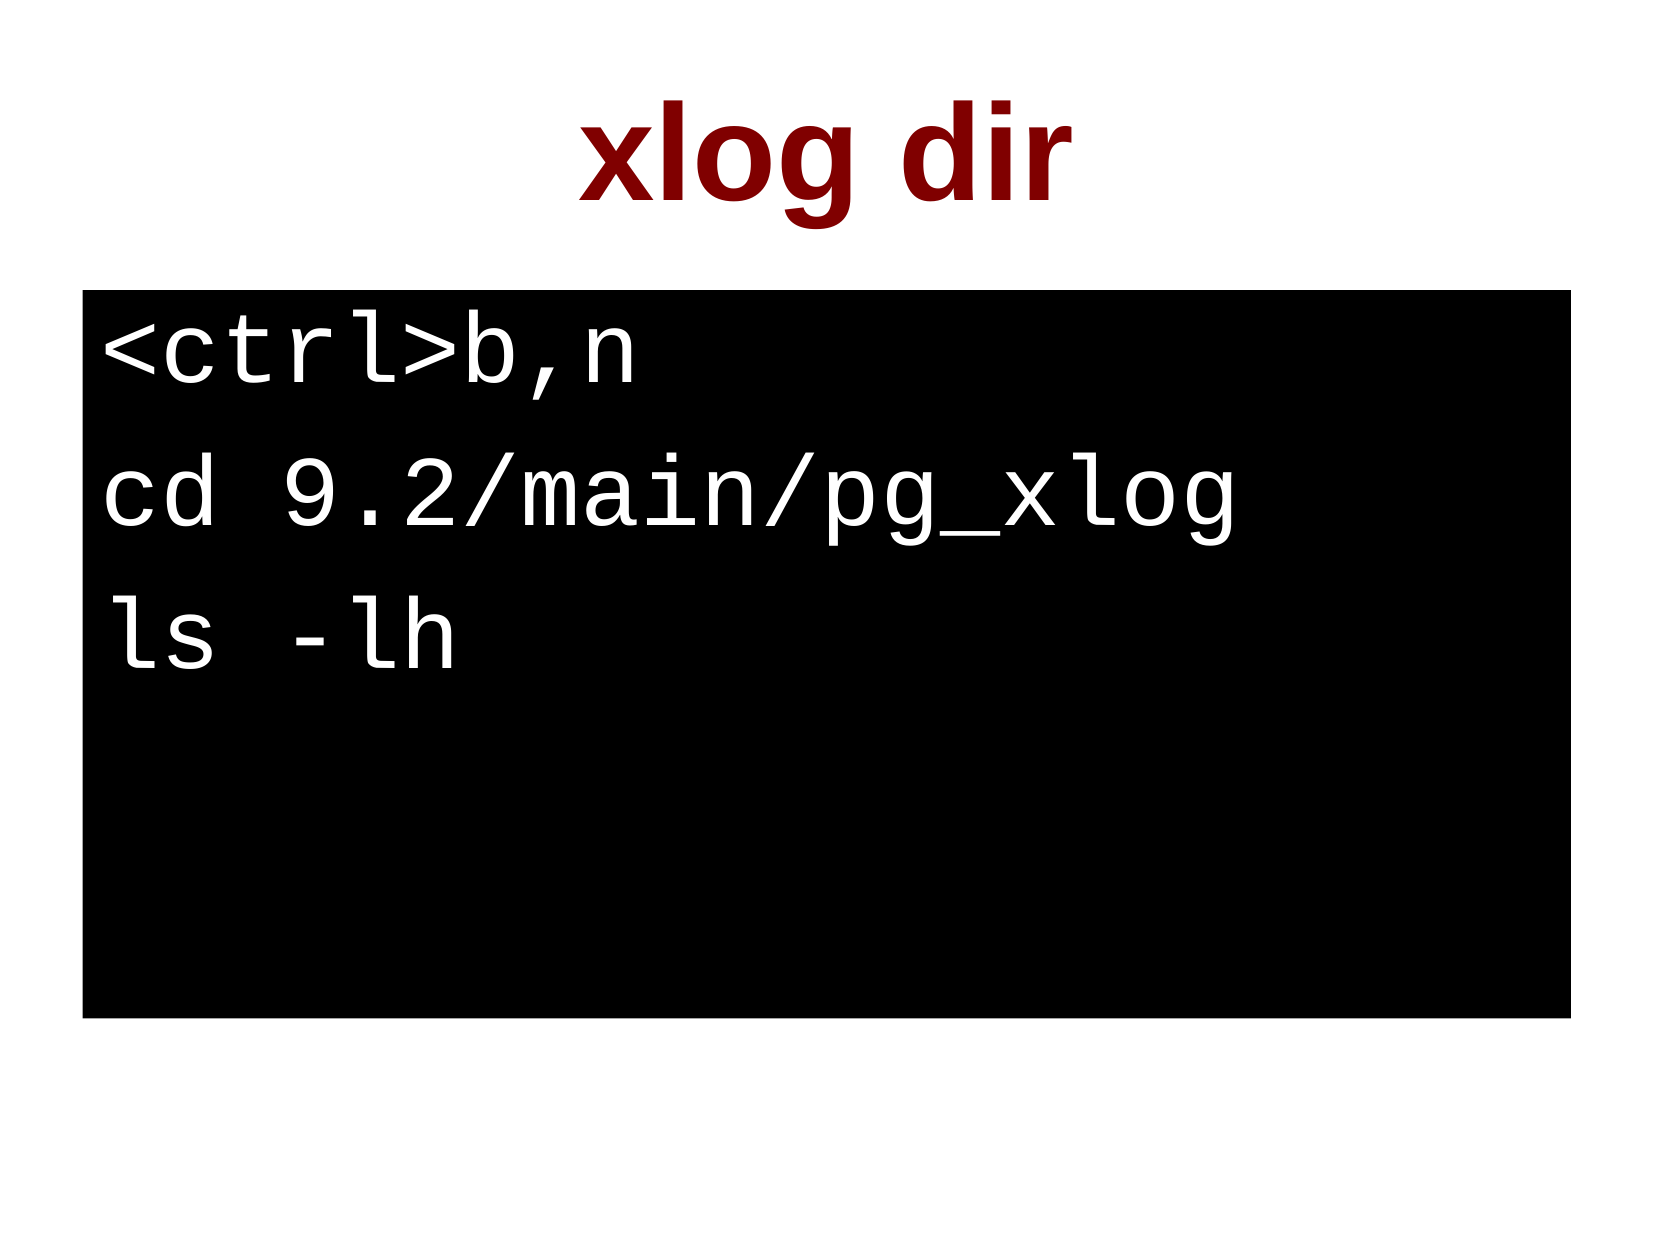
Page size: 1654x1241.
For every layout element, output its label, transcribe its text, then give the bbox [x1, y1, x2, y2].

title xlog dir [82, 49, 1571, 257]
list <ctrl>b,n cd 9.2/main/pg_xlog ls -lh [82, 290, 1571, 1019]
